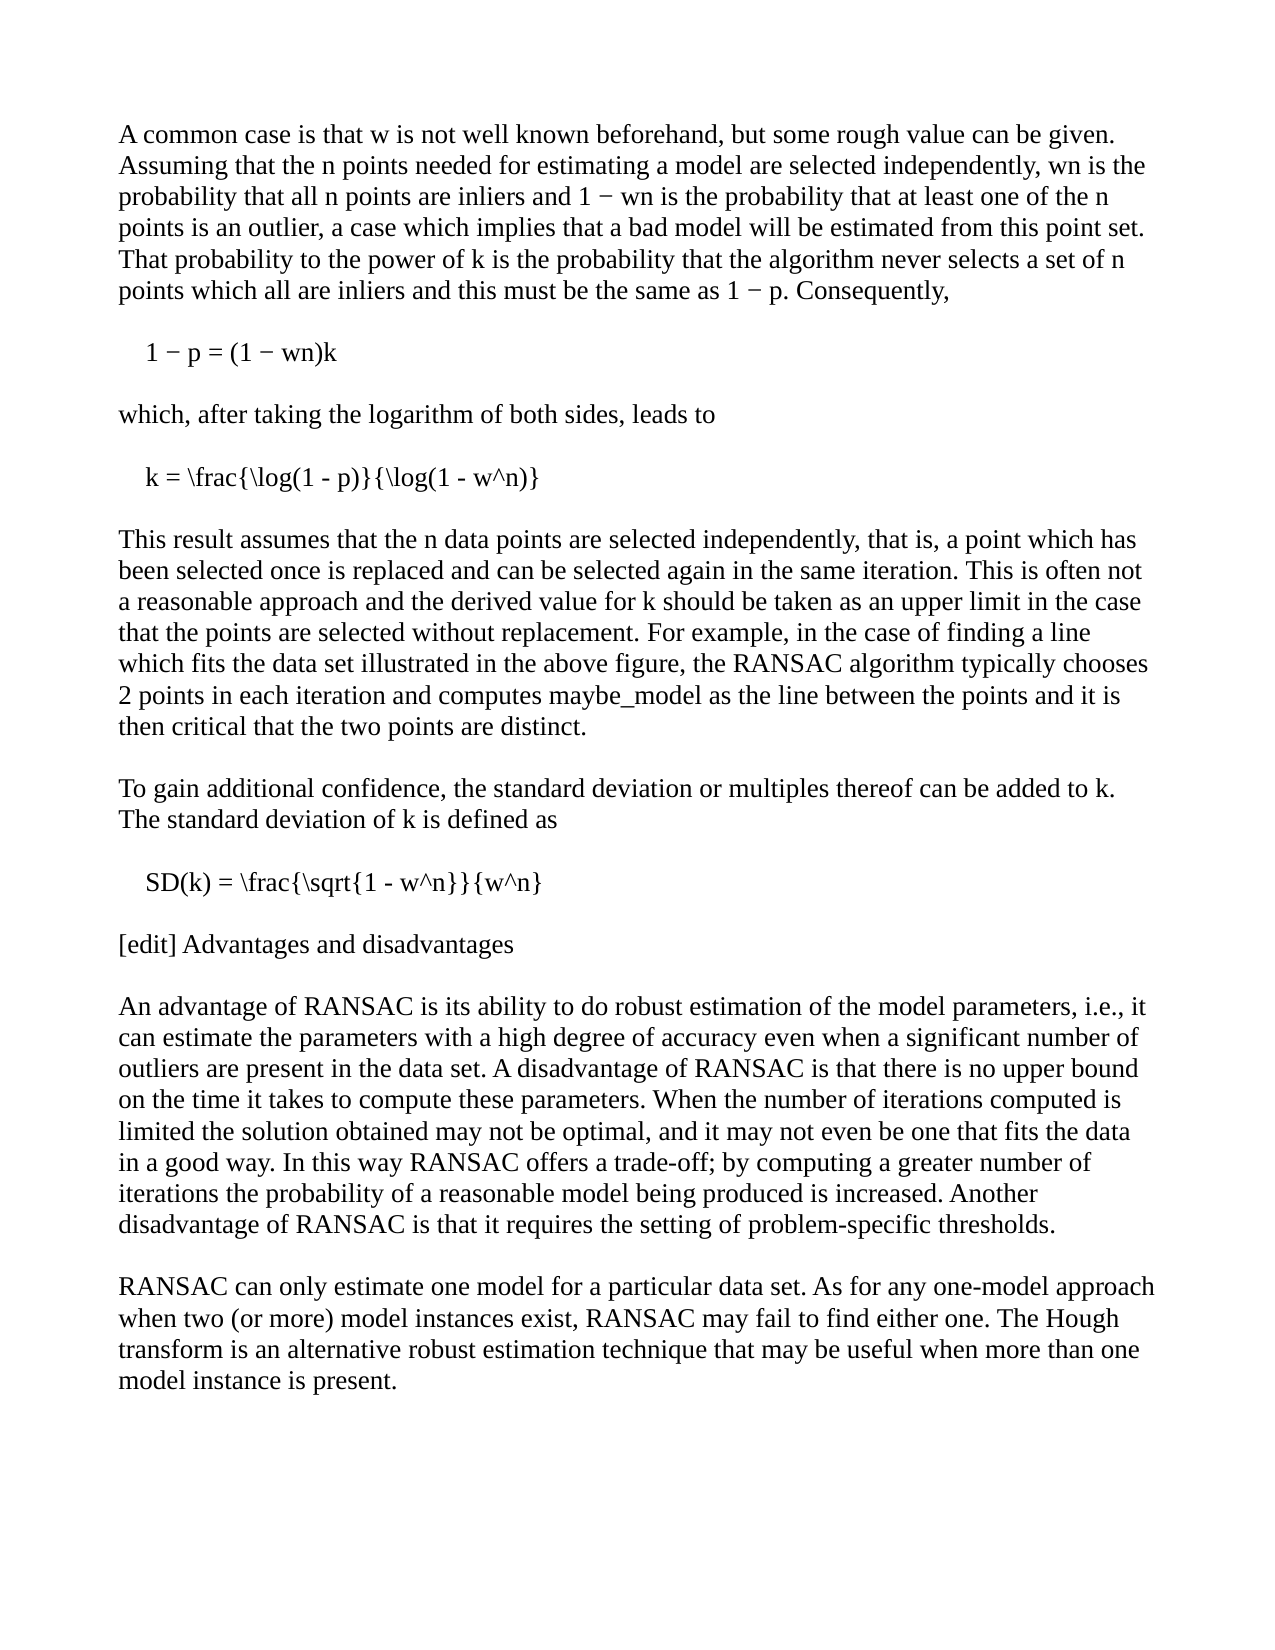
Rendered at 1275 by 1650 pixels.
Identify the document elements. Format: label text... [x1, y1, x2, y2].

text which, after taking the logarithm of both sides, leads to [118, 398, 1157, 429]
text A common case is that w is not well known beforehand, but some rough value can be given. Assuming that the n points needed for estimating a model are selected independently, wn is the probability that all n points are inliers and 1 − wn is the probability that at least one of the n points is an outlier, a case which implies that a bad model will be estimated from this point set. That probability to the power of k is the probability that the algorithm never selects a set of n points which all are inliers and this must be the same as 1 − p. Consequently, [118, 118, 1157, 305]
text An advantage of RANSAC is its ability to do robust estimation of the model parameters, i.e., it can estimate the parameters with a high degree of accuracy even when a significant number of outliers are present in the data set. A disadvantage of RANSAC is that there is no upper bound on the time it takes to compute these parameters. When the number of iterations computed is limited the solution obtained may not be optimal, and it may not even be one that fits the data in a good way. In this way RANSAC offers a trade-off; by computing a greater number of iterations the probability of a reasonable model being produced is increased. Another disadvantage of RANSAC is that it requires the setting of problem-specific thresholds. [118, 990, 1157, 1239]
text 1 − p = (1 − wn)k [118, 336, 1157, 367]
text k = \frac{\log(1 - p)}{\log(1 - w^n)} [118, 461, 1157, 492]
text [edit] Advantages and disadvantages [118, 928, 1157, 959]
text SD(k) = \frac{\sqrt{1 - w^n}}{w^n} [118, 866, 1157, 897]
text This result assumes that the n data points are selected independently, that is, a point which has been selected once is replaced and can be selected again in the same iteration. This is often not a reasonable approach and the derived value for k should be taken as an upper limit in the case that the points are selected without replacement. For example, in the case of finding a line which fits the data set illustrated in the above figure, the RANSAC algorithm typically chooses 2 points in each iteration and computes maybe_model as the line between the points and it is then critical that the two points are distinct. [118, 523, 1157, 741]
text To gain additional confidence, the standard deviation or multiples thereof can be added to k. The standard deviation of k is defined as [118, 772, 1157, 834]
text RANSAC can only estimate one model for a particular data set. As for any one-model approach when two (or more) model instances exist, RANSAC may fail to find either one. The Hough transform is an alternative robust estimation technique that may be useful when more than one model instance is present. [118, 1271, 1157, 1395]
